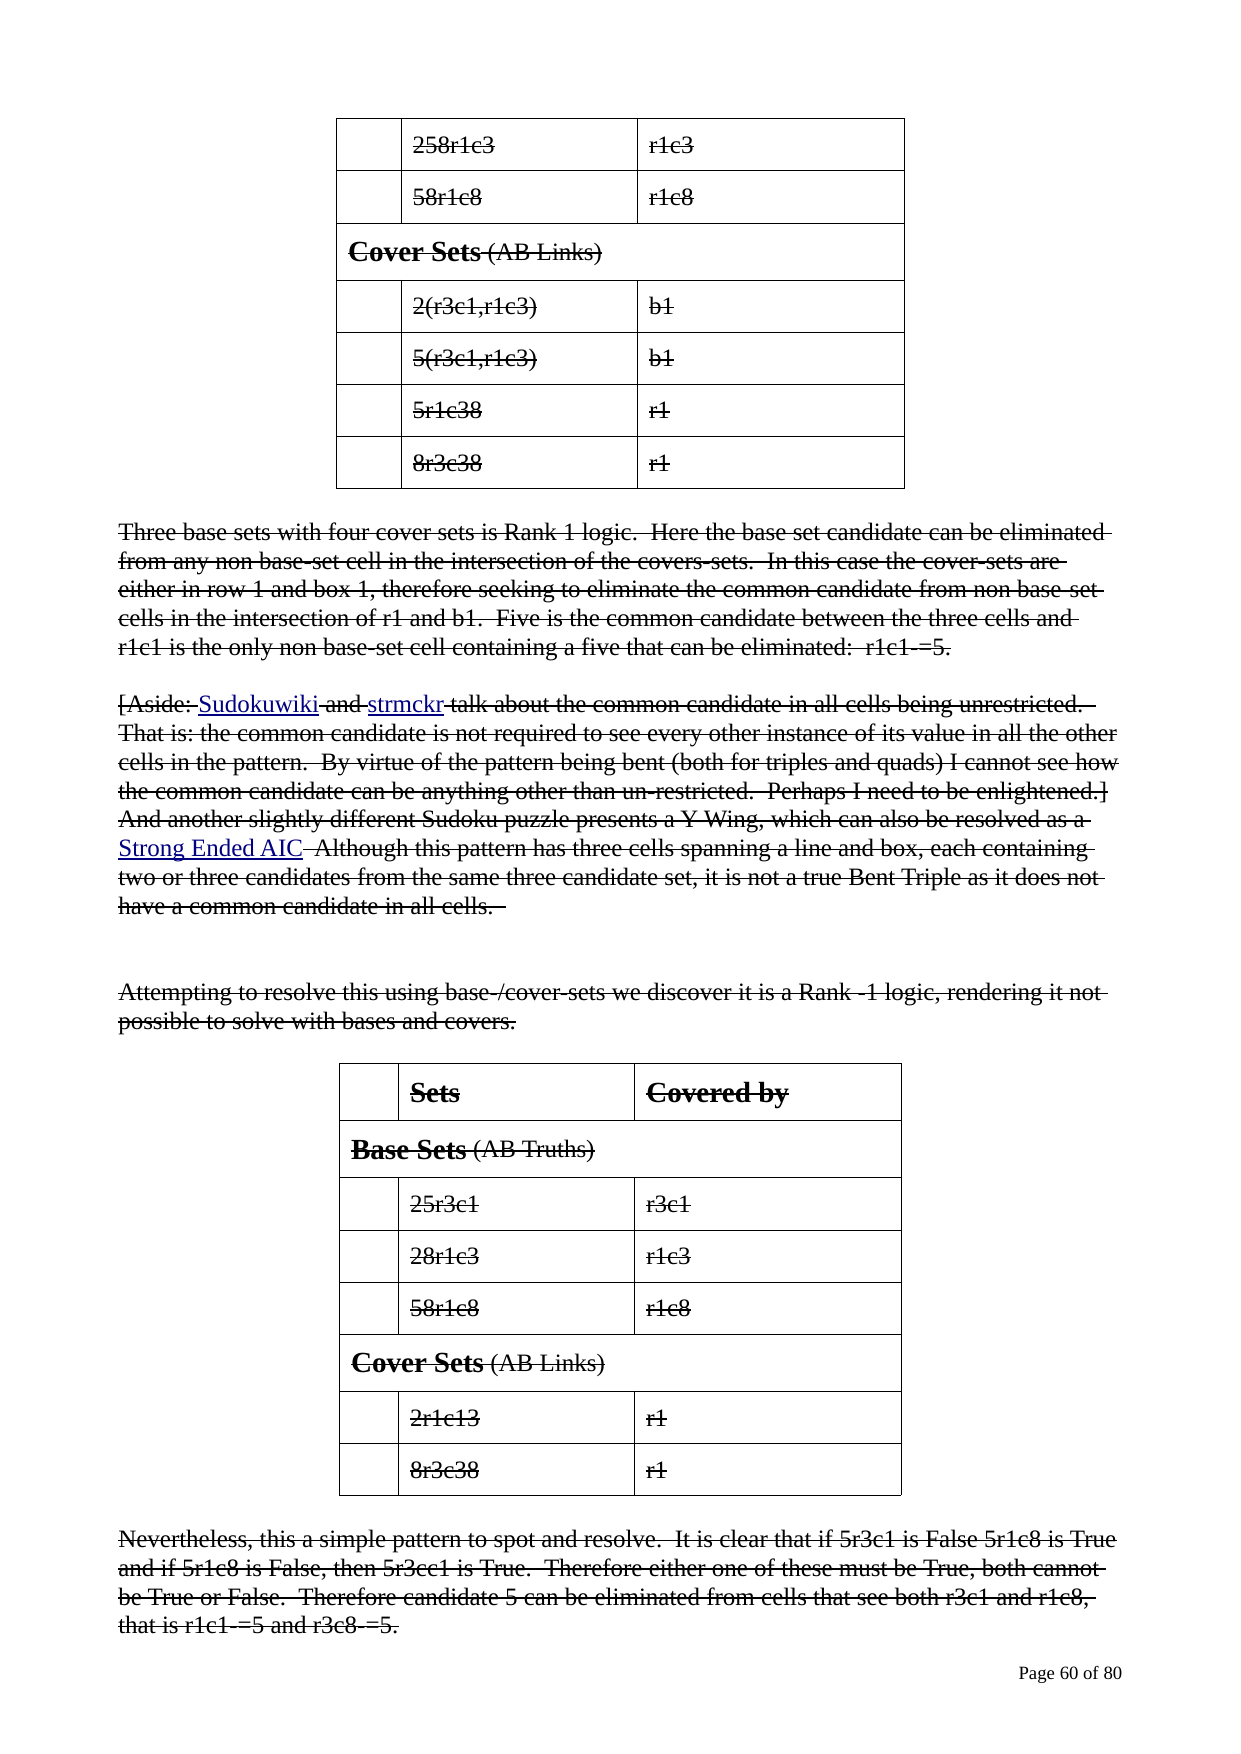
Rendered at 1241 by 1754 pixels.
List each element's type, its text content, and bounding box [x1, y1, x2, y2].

table_cell r3c1 [635, 1178, 901, 1229]
text Attempting to resolve this using base-/cover-sets we discover it is a Rank -1 logic, rendering it not possible to solve with bases and covers. [118, 977, 1122, 1034]
table_cell 28r1c3 [399, 1231, 634, 1282]
table_cell [337, 119, 401, 170]
table_cell [337, 171, 401, 222]
text Three base sets with four cover sets is Rank 1 logic. Here the base set candidate can be eliminated from any non base-set cell in the intersection of the covers-sets. In this case the cover-sets are either in row 1 and box 1, therefore seeking to eliminate the common candidate from non base-set cells in the intersection of r1 and b1. Five is the common candidate between the three cells and r1c1 is the only non base-set cell containing a five that can be eliminated: r1c1-=5. [118, 517, 1122, 661]
table_cell [337, 385, 401, 436]
table_cell 258r1c3 [402, 119, 637, 170]
table_cell Base Sets (AB Truths) [340, 1121, 901, 1177]
text Nevertheless, this a simple pattern to spot and resolve. It is clear that if 5r3c1 is False 5r1c8 is True and if 5r1c8 is False, then 5r3cc1 is True. Therefore either one of these must be True, both cannot be True or False. Therefore candidate 5 can be eliminated from cells that see both r3c1 and r1c8, that is r1c1-=5 and r3c8-=5. [118, 1524, 1122, 1639]
table_cell 2(r3c1,r1c3) [402, 281, 637, 332]
table_cell r1 [638, 385, 904, 436]
text And another slightly different Sudoku puzzle presents a Y-Wing, which can also be resolved as a Strong Ended AIC Although this pattern has three cells spanning a line and box, each containing two or three candidates from the same three candidate set, it is not a true Bent Triple as it does not have a common candidate in all cells. [118, 804, 1122, 919]
table_cell [337, 333, 401, 384]
table_header Covered by [635, 1064, 901, 1120]
table_cell [337, 437, 401, 488]
table_cell b1 [638, 281, 904, 332]
table_cell r1 [638, 437, 904, 488]
text [Aside: Sudokuwiki and strmckr talk about the common candidate in all cells being unrestricted. That is: the common candidate is not required to see every other instance of its value in all the other cells in the pattern. By virtue of the pattern being bent (both for triples and quads) I cannot see how the common candidate can be anything other than un-restricted. Perhaps I need to be enlightened.] [118, 689, 1122, 804]
table_cell b1 [638, 333, 904, 384]
table_cell r1 [635, 1392, 901, 1443]
table_cell r1c3 [635, 1231, 901, 1282]
table_cell [340, 1231, 398, 1282]
table_cell 58r1c8 [402, 171, 637, 222]
table_cell 58r1c8 [399, 1283, 634, 1334]
table_cell 8r3c38 [399, 1444, 634, 1495]
table_cell r1c8 [638, 171, 904, 222]
table_header [340, 1064, 398, 1120]
table_cell Cover Sets (AB Links) [337, 224, 904, 279]
table_cell Cover Sets (AB Links) [340, 1335, 901, 1391]
table_cell [340, 1283, 398, 1334]
table_cell [337, 281, 401, 332]
table_cell 8r3c38 [402, 437, 637, 488]
table_cell 5(r3c1,r1c3) [402, 333, 637, 384]
table_cell [340, 1444, 398, 1495]
table_cell [340, 1178, 398, 1229]
table_cell 5r1c38 [402, 385, 637, 436]
table_cell 25r3c1 [399, 1178, 634, 1229]
table_header Sets [399, 1064, 634, 1120]
table_cell r1c8 [635, 1283, 901, 1334]
table_cell r1 [635, 1444, 901, 1495]
table_cell 2r1c13 [399, 1392, 634, 1443]
table_cell [340, 1392, 398, 1443]
table_cell r1c3 [638, 119, 904, 170]
